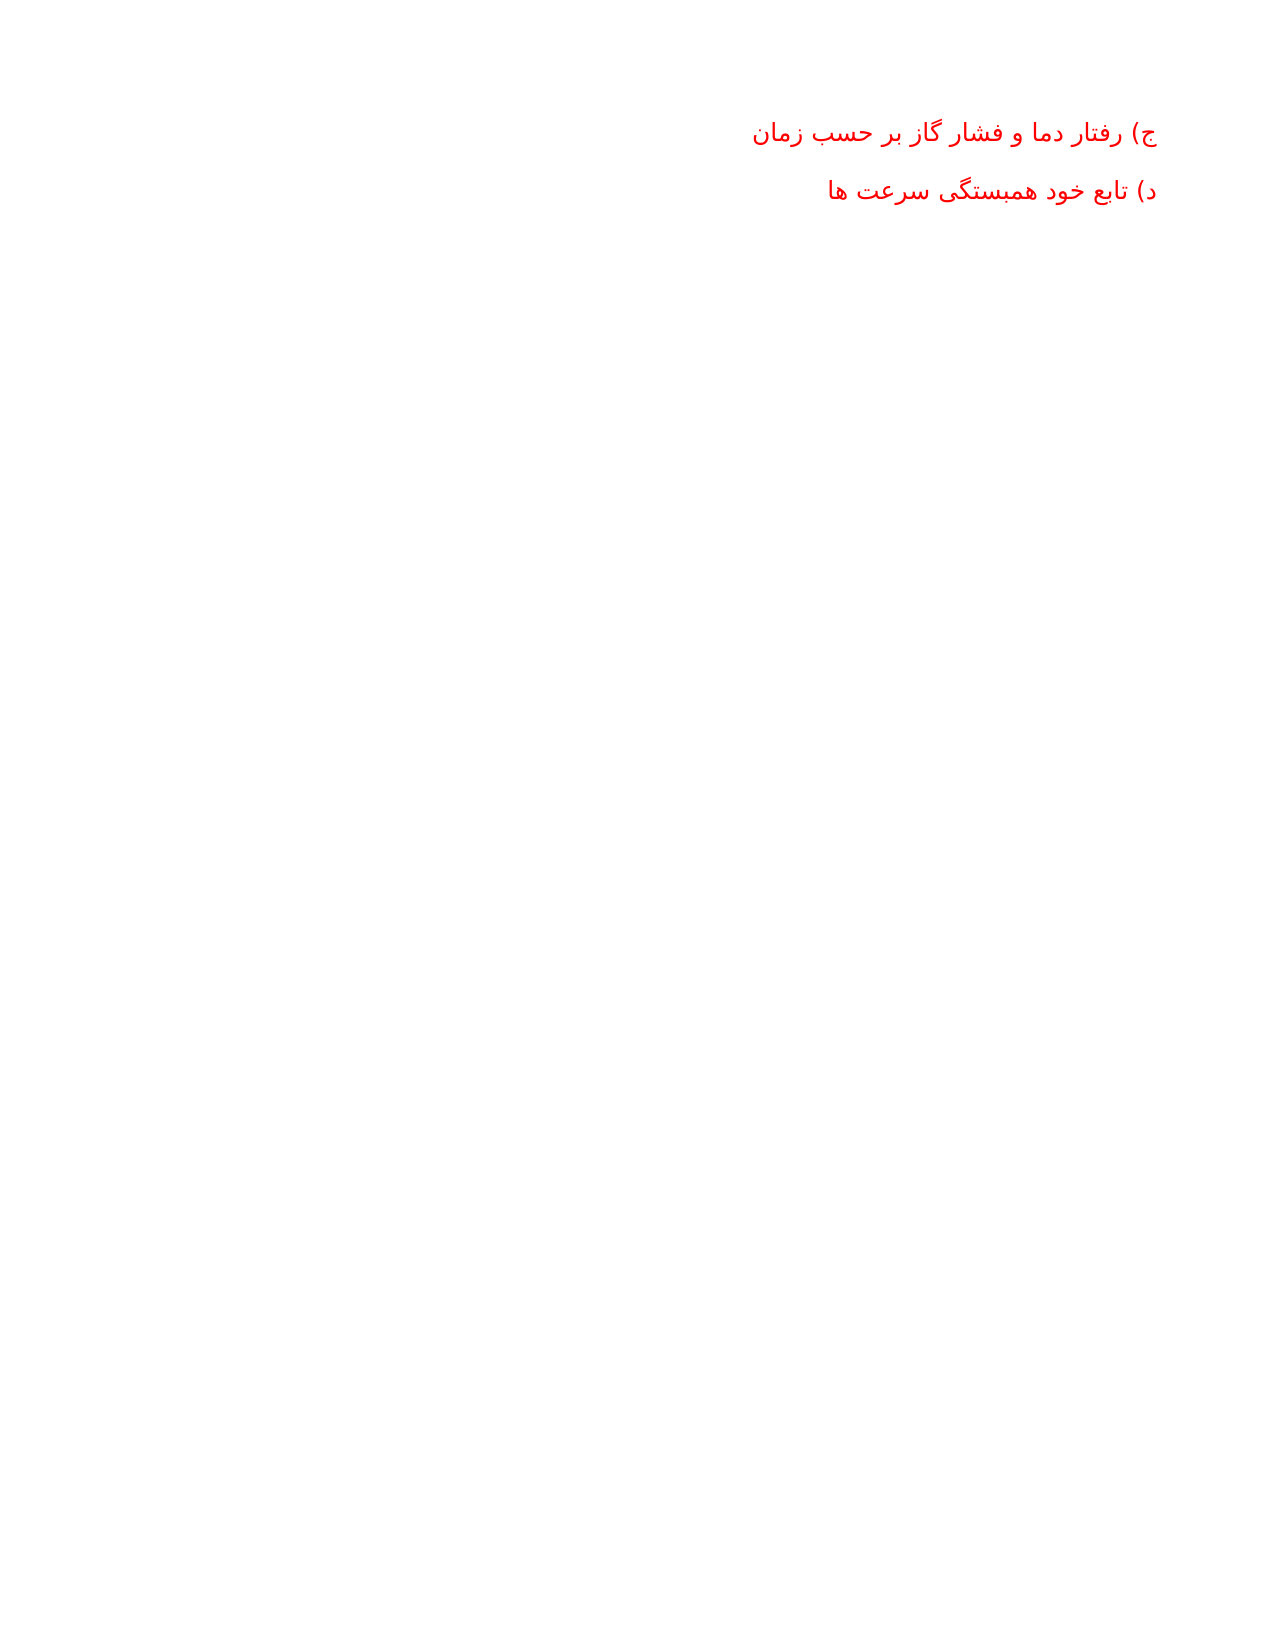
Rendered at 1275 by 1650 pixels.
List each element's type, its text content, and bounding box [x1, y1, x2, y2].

text ج) رفتار دما و فشار گاز بر حسب زمان [118, 118, 1157, 147]
text د) تابع خود همبستگی سرعت ها [118, 176, 1157, 205]
